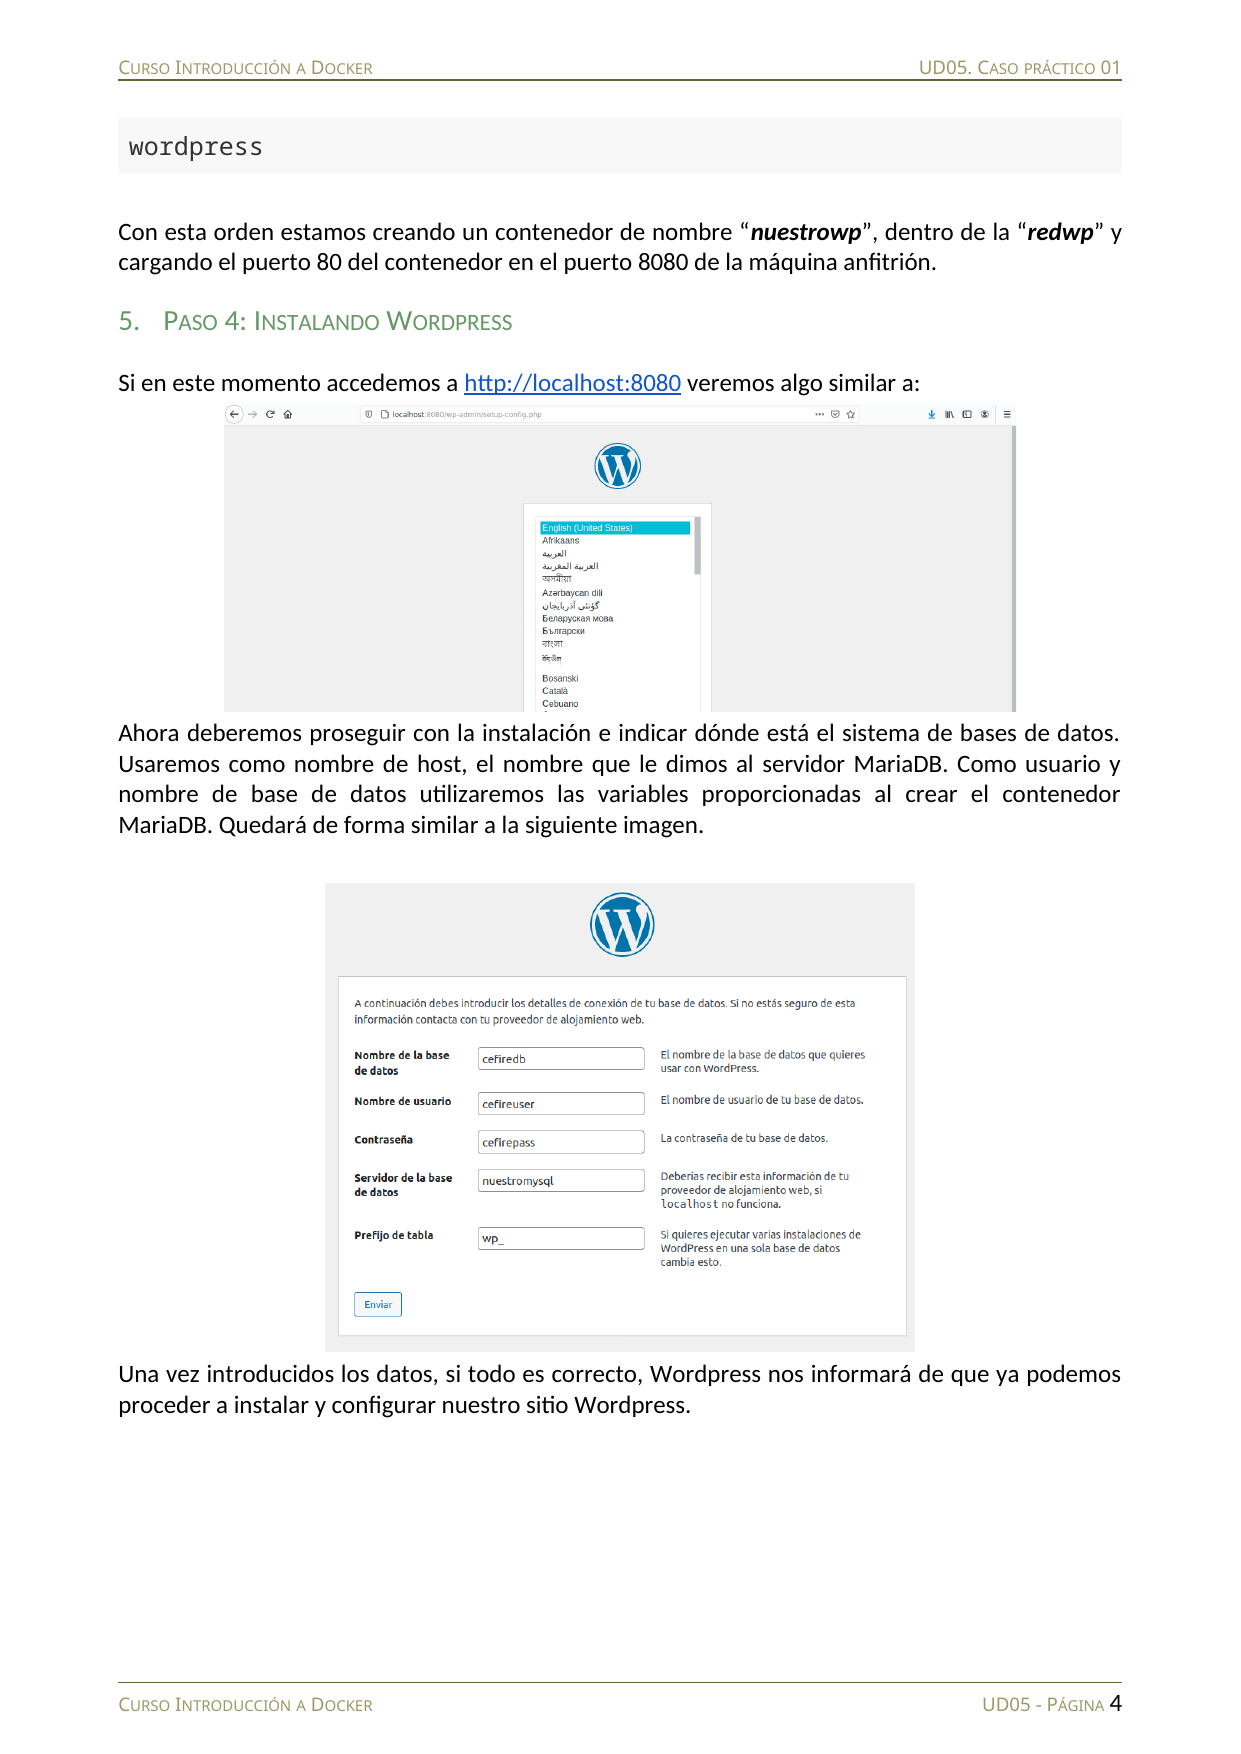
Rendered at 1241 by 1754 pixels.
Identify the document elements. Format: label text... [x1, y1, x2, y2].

text Con esta orden estamos creando un contenedor de nombre “nuestrowp”, dentro de la “redwp” y cargando el puerto 80 del contenedor en el puerto 8080 de la máquina anfitrión. [118, 216, 1122, 277]
subtitle Paso 4: Instalando Wordpress [118, 302, 1122, 337]
picture [325, 883, 915, 1352]
text Ahora deberemos proseguir con la instalación e indicar dónde está el sistema de bases de datos. Usaremos como nombre de host, el nombre que le dimos al servidor MariaDB. Como usuario y nombre de base de datos utilizaremos las variables proporcionadas al crear el contenedor MariaDB. Quedará de forma similar a la siguiente imagen. [118, 718, 1122, 840]
table_header wordpress [118, 118, 1122, 173]
text Una vez introducidos los datos, si todo es correcto, Wordpress nos informará de que ya podemos proceder a instalar y configurar nuestro sitio Wordpress. [118, 1358, 1122, 1419]
text Si en este momento accedemos a http://localhost:8080 veremos algo similar a: [118, 367, 1122, 398]
picture [224, 404, 1017, 712]
